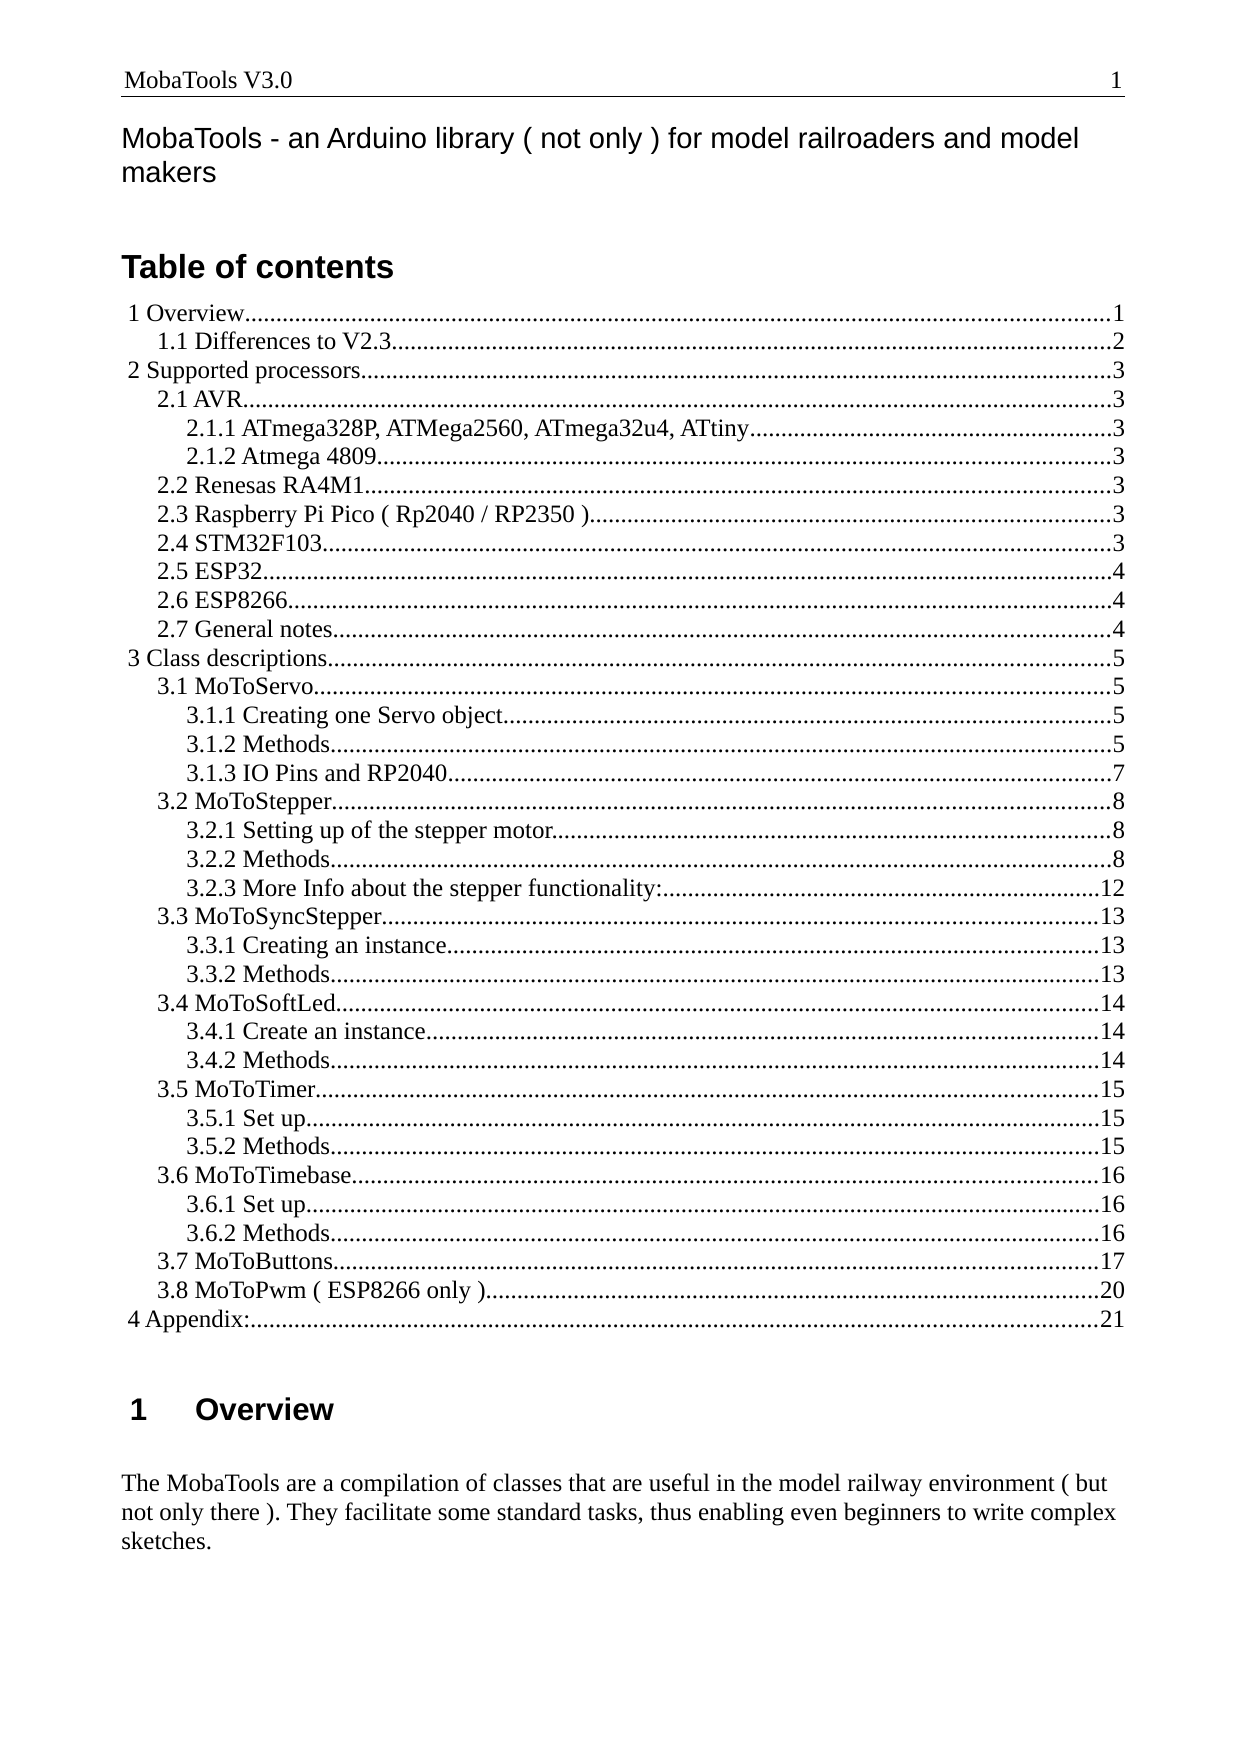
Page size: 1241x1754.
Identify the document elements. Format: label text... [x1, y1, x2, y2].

text 2.1.2 Atmega 4809 3 [180, 441, 1125, 470]
text 3.1.1 Creating one Servo object 5 [180, 700, 1125, 729]
text 3.3 MoToSyncStepper 13 [151, 901, 1125, 930]
text 3.5 MoToTimer 15 [151, 1074, 1125, 1103]
text 2.2 Renesas RA4M1 3 [151, 470, 1125, 499]
text 3.2.3 More Info about the stepper functionality: 12 [180, 873, 1125, 901]
text 2.1 AVR 3 [151, 384, 1125, 413]
subtitle Table of contents [121, 247, 1125, 285]
text 3.5.1 Set up 15 [180, 1103, 1125, 1131]
text 1.1 Differences to V2.3 2 [151, 326, 1125, 355]
text 3.2 MoToStepper 8 [151, 786, 1125, 815]
text 2.1.1 ATmega328P, ATMega2560, ATmega32u4, ATtiny 3 [180, 413, 1125, 441]
text 3.1.3 IO Pins and RP2040 7 [180, 758, 1125, 786]
text 3.4 MoToSoftLed 14 [151, 988, 1125, 1016]
text 3.4.2 Methods 14 [180, 1045, 1125, 1074]
text 2.4 STM32F103 3 [151, 528, 1125, 556]
text 3.4.1 Create an instance 14 [180, 1016, 1125, 1045]
text 4 Appendix: 21 [121, 1304, 1125, 1333]
text 2.3 Raspberry Pi Pico ( Rp2040 / RP2350 ) 3 [151, 499, 1125, 528]
text 3.3.1 Creating an instance 13 [180, 930, 1125, 959]
text 2 Supported processors 3 [121, 355, 1125, 384]
text 3.8 MoToPwm ( ESP8266 only ) 20 [151, 1275, 1125, 1304]
text 3.1.2 Methods 5 [180, 729, 1125, 758]
text 1 Overview 1 [121, 298, 1125, 326]
text The MobaTools are a compilation of classes that are useful in the model railway environment ( but not only there ). They facilitate some standard tasks, thus enabling even beginners to write complex sketches. [121, 1468, 1125, 1554]
subtitle Overview [121, 1391, 1125, 1427]
text 3.6.2 Methods 16 [180, 1218, 1125, 1246]
text 2.5 ESP32 4 [151, 556, 1125, 585]
text 3.6.1 Set up 16 [180, 1189, 1125, 1218]
text MobaTools - an Arduino library ( not only ) for model railroaders and model makers [121, 121, 1125, 188]
text 3.2.1 Setting up of the stepper motor. 8 [180, 815, 1125, 844]
text 3.2.2 Methods 8 [180, 844, 1125, 873]
text 3.7 MoToButtons 17 [151, 1246, 1125, 1275]
text 3 Class descriptions 5 [121, 643, 1125, 671]
text 3.1 MoToServo 5 [151, 671, 1125, 700]
text 3.5.2 Methods 15 [180, 1131, 1125, 1160]
text 2.6 ESP8266 4 [151, 585, 1125, 614]
text 3.6 MoToTimebase 16 [151, 1160, 1125, 1189]
text 2.7 General notes 4 [151, 614, 1125, 643]
text 3.3.2 Methods 13 [180, 959, 1125, 988]
